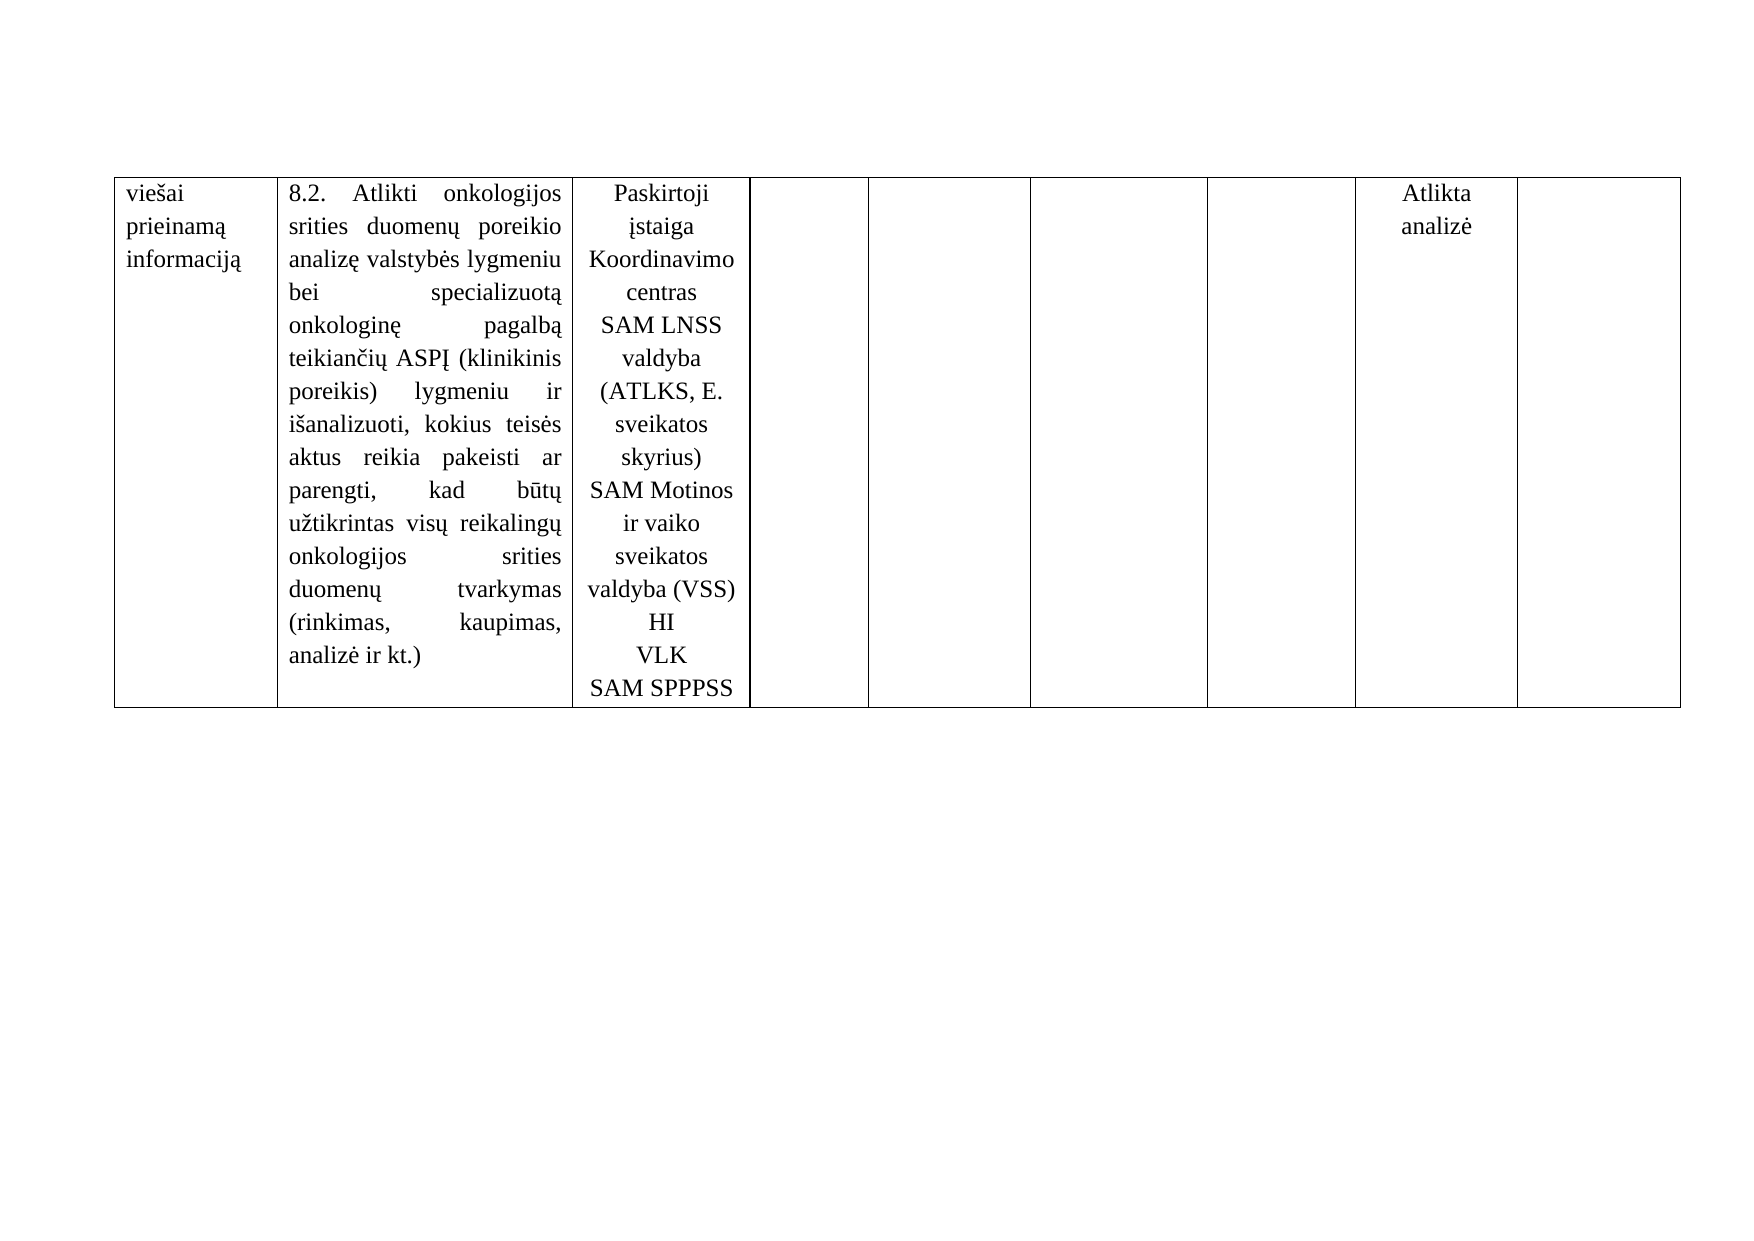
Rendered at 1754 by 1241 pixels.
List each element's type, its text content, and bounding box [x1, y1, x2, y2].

table_cell Atlikta analizė [1356, 178, 1517, 707]
table_cell [869, 178, 1030, 707]
table_cell [751, 178, 868, 707]
table_cell [1031, 178, 1207, 707]
table_cell [1208, 178, 1355, 707]
table_cell Paskirtoji įstaiga Koordinavimo centras SAM LNSS valdyba (ATLKS, E. sveikatos skyrius) SAM Motinos ir vaiko sveikatos valdyba (VSS) HI VLK SAM SPPPSS [573, 178, 749, 707]
table_cell 8.2. Atlikti onkologijos srities duomenų poreikio analizę valstybės lygmeniu bei specializuotą onkologinę pagalbą teikiančių ASPĮ (klinikinis poreikis) lygmeniu ir išanalizuoti, kokius teisės aktus reikia pakeisti ar parengti, kad būtų užtikrintas visų reikalingų onkologijos srities duomenų tvarkymas (rinkimas, kaupimas, analizė ir kt.) [278, 178, 572, 707]
table_cell viešai prieinamą informaciją [115, 178, 277, 707]
table_cell [1518, 178, 1680, 707]
